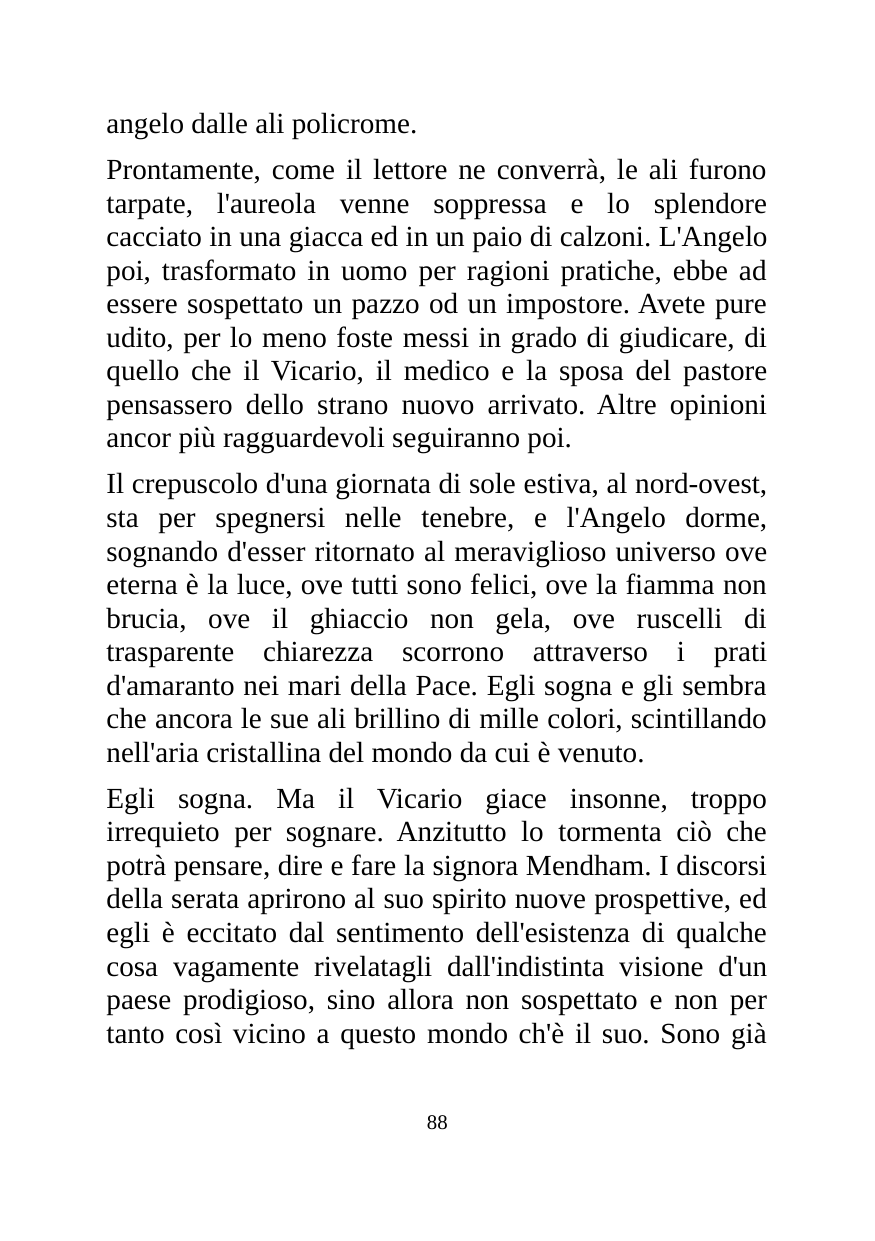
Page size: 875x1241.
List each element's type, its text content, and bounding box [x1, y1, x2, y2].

text Il crepuscolo d'una giornata di sole estiva, al nord-ovest, sta per spegnersi nelle tenebre, e l'Angelo dorme, sognando d'esser ritornato al meraviglioso universo ove eterna è la luce, ove tutti sono felici, ove la fiamma non brucia, ove il ghiaccio non gela, ove ruscelli di trasparente chiarezza scorrono attraverso i prati d'amaranto nei mari della Pace. Egli sogna e gli sembra che ancora le sue ali brillino di mille colori, scintillando nell'aria cristallina del mondo da cui è venuto. [106, 467, 768, 768]
text angelo dalle ali policrome. [106, 106, 768, 140]
text Egli sogna. Ma il Vicario giace insonne, troppo irrequieto per sognare. Anzitutto lo tormenta ciò che potrà pensare, dire e fare la signora Mendham. I discorsi della serata aprirono al suo spirito nuove prospettive, ed egli è eccitato dal sentimento dell'esistenza di qualche cosa vagamente rivelatagli dall'indistinta visione d'un paese prodigioso, sino allora non sospettato e non per tanto così vicino a questo mondo ch'è il suo. Sono già [106, 781, 768, 1049]
text Prontamente, come il lettore ne converrà, le ali furono tarpate, l'aureola venne soppressa e lo splendore cacciato in una giacca ed in un paio di calzoni. L'Angelo poi, trasformato in uomo per ragioni pratiche, ebbe ad essere sospettato un pazzo od un impostore. Avete pure udito, per lo meno foste messi in grado di giudicare, di quello che il Vicario, il medico e la sposa del pastore pensassero dello strano nuovo arrivato. Altre opinioni ancor più ragguardevoli seguiranno poi. [106, 152, 768, 454]
